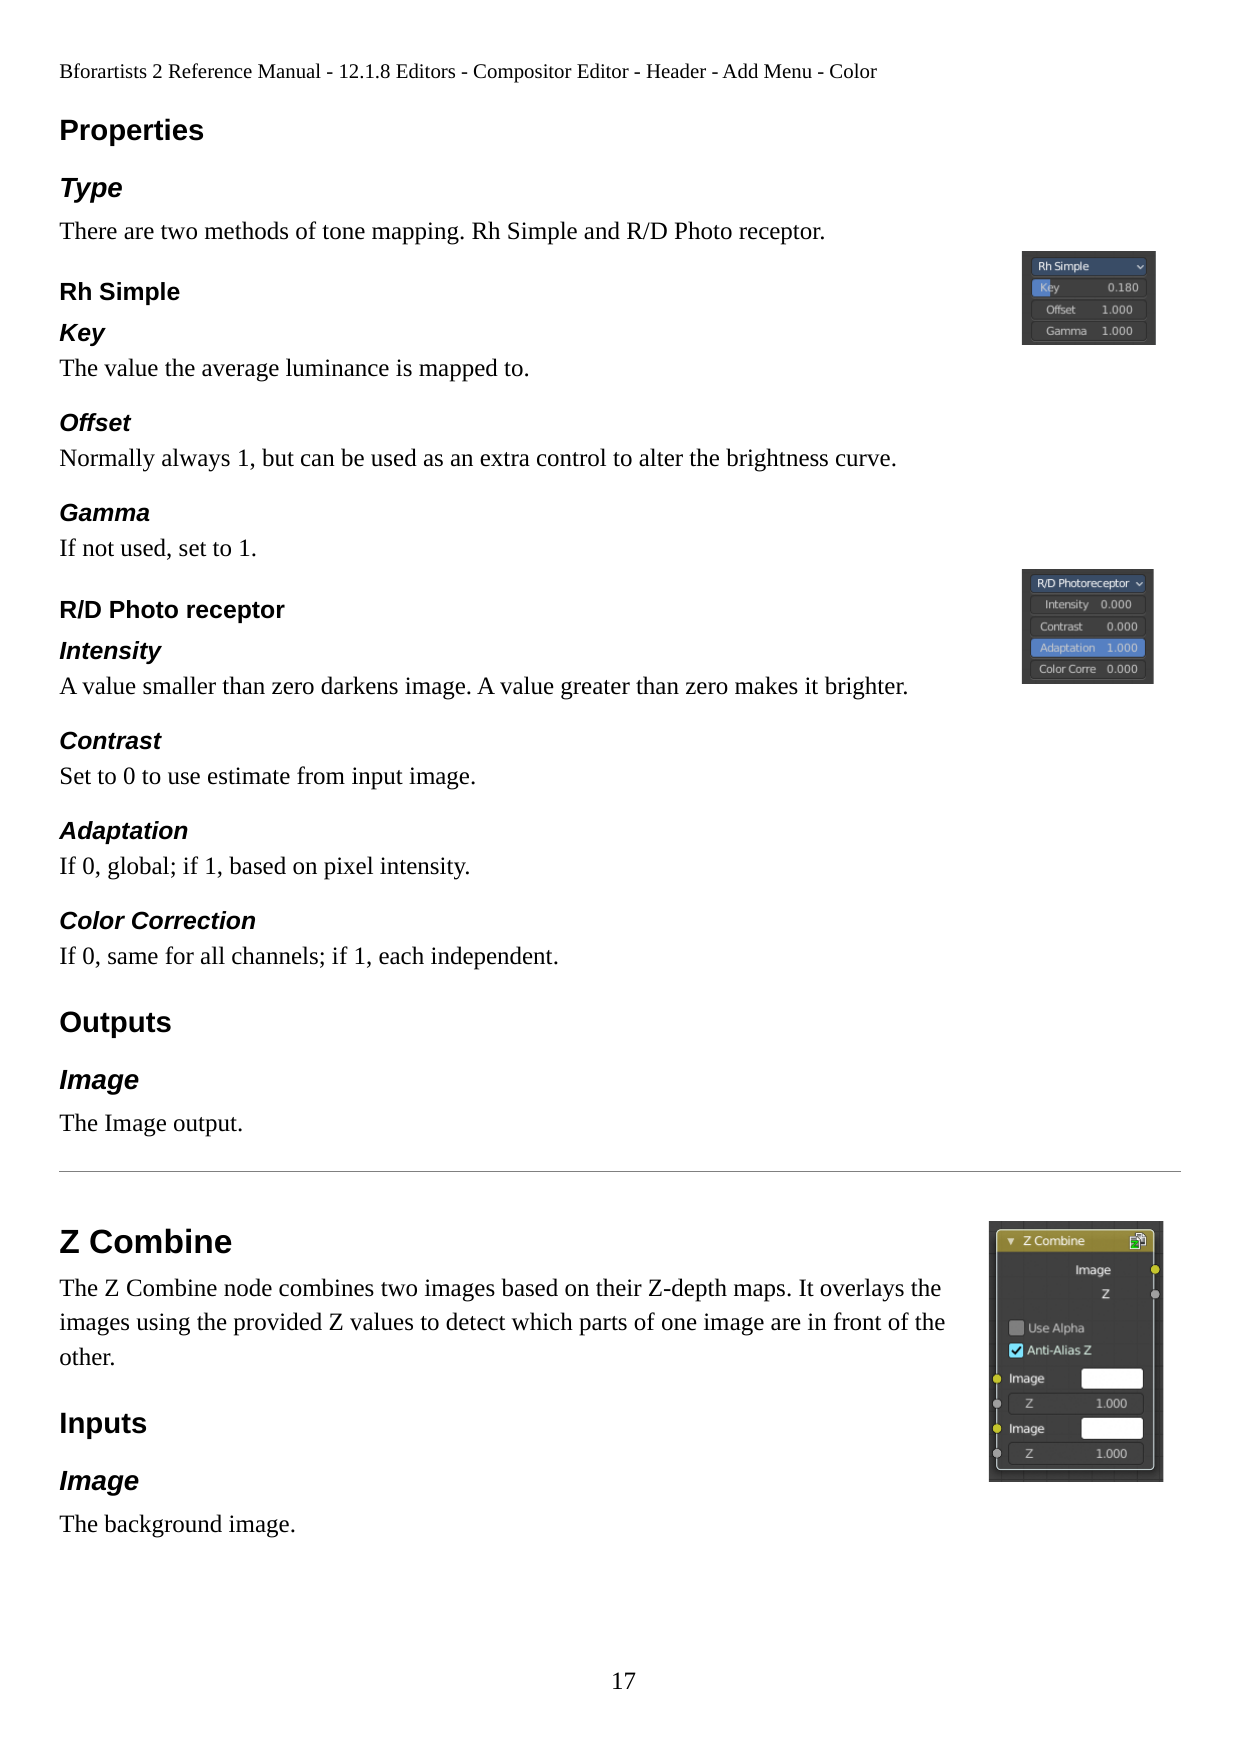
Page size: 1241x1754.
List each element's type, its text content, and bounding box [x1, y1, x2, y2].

subtitle Outputs [59, 1005, 1181, 1038]
text A value smaller than zero darkens image. A value greater than zero makes it brighter. [59, 671, 1181, 699]
subtitle Inputs [59, 1406, 988, 1439]
text The value the average luminance is mapped to. [59, 353, 1181, 382]
subtitle Z Combine [59, 1222, 988, 1261]
subtitle Adaptation [59, 816, 1181, 845]
text If 0, same for all channels; if 1, each independent. [59, 941, 1181, 970]
subtitle Offset [59, 408, 1181, 437]
subtitle [1164, 1222, 1181, 1261]
subtitle Gamma [59, 498, 1181, 527]
text If 0, global; if 1, based on pixel intensity. [59, 851, 1181, 880]
subtitle [1154, 595, 1181, 623]
subtitle Image [59, 1063, 1181, 1095]
text The background image. [59, 1509, 1181, 1537]
text Set to 0 to use estimate from input image. [59, 761, 1181, 789]
text The Z Combine node combines two images based on their Z-depth maps. It overlays the images using the provided Z values to detect which parts of one image are in front of the other. [59, 1273, 988, 1371]
subtitle Key [59, 318, 1181, 347]
picture [988, 1221, 1164, 1482]
subtitle Color Correction [59, 906, 1181, 935]
text There are two methods of tone mapping. Rh Simple and R/D Photo receptor. [59, 216, 1181, 244]
picture [1021, 569, 1154, 684]
subtitle Intensity [59, 636, 1021, 664]
subtitle Rh Simple [59, 277, 1021, 306]
subtitle Properties [59, 113, 1181, 146]
subtitle [1156, 277, 1181, 306]
subtitle [1164, 1406, 1181, 1439]
subtitle Image [59, 1464, 1181, 1496]
subtitle R/D Photo receptor [59, 595, 1021, 623]
text The Image output. [59, 1108, 1181, 1137]
text Normally always 1, but can be used as an extra control to alter the brightness curve. [59, 443, 1181, 472]
text If not used, set to 1. [59, 533, 1181, 562]
subtitle Contrast [59, 726, 1181, 754]
picture [1021, 251, 1156, 345]
subtitle Type [59, 171, 1181, 203]
subtitle [1154, 636, 1181, 664]
